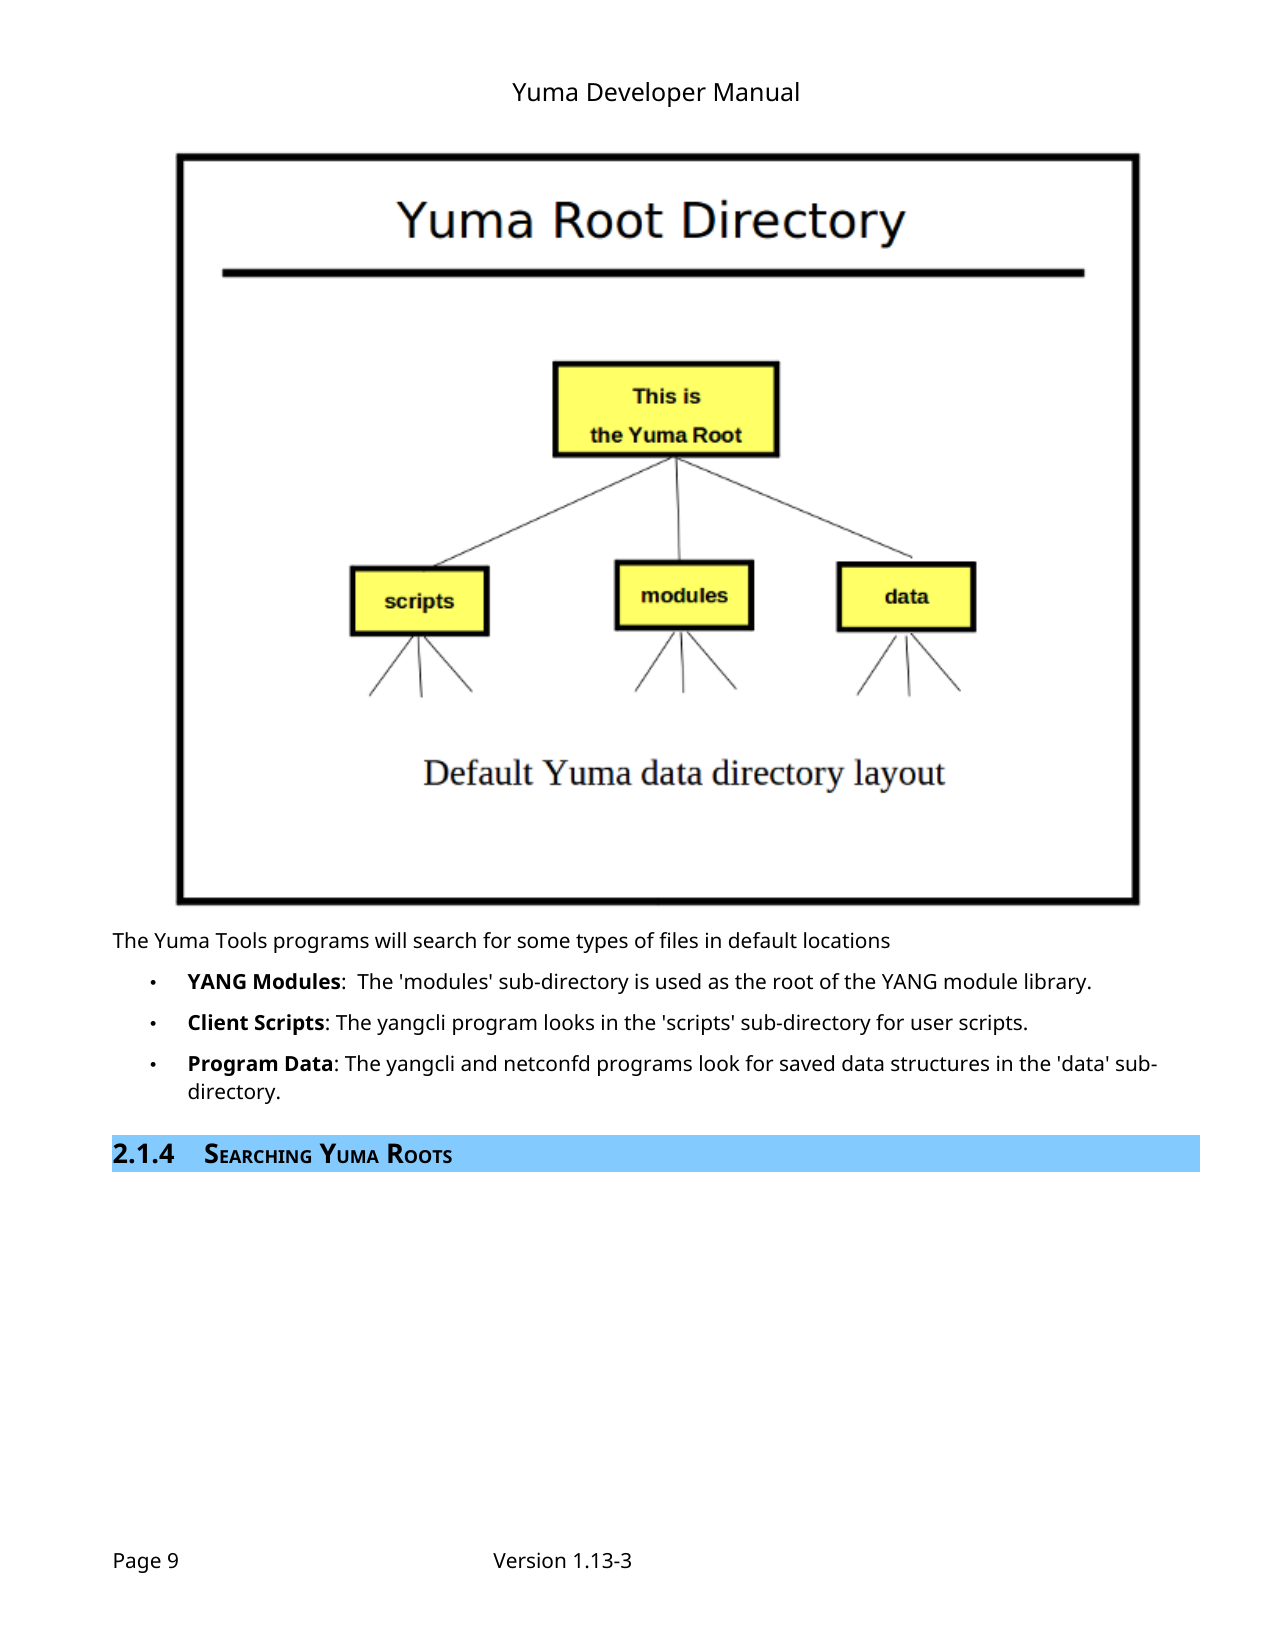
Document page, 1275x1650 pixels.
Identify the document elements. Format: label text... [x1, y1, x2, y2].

list Program Data: The yangcli and netconfd programs look for saved data structures in the 'data' sub-directory. [150, 1049, 1200, 1106]
picture [147, 138, 1166, 926]
list Client Scripts: The yangcli program looks in the 'scripts' sub-directory for user scripts. [150, 1008, 1200, 1036]
list YANG Modules: The 'modules' sub-directory is used as the root of the YANG module library. [150, 967, 1200, 995]
text The Yuma Tools programs will search for some types of files in default locations [112, 870, 1200, 954]
subtitle Searching Yuma Roots [112, 1135, 1200, 1172]
